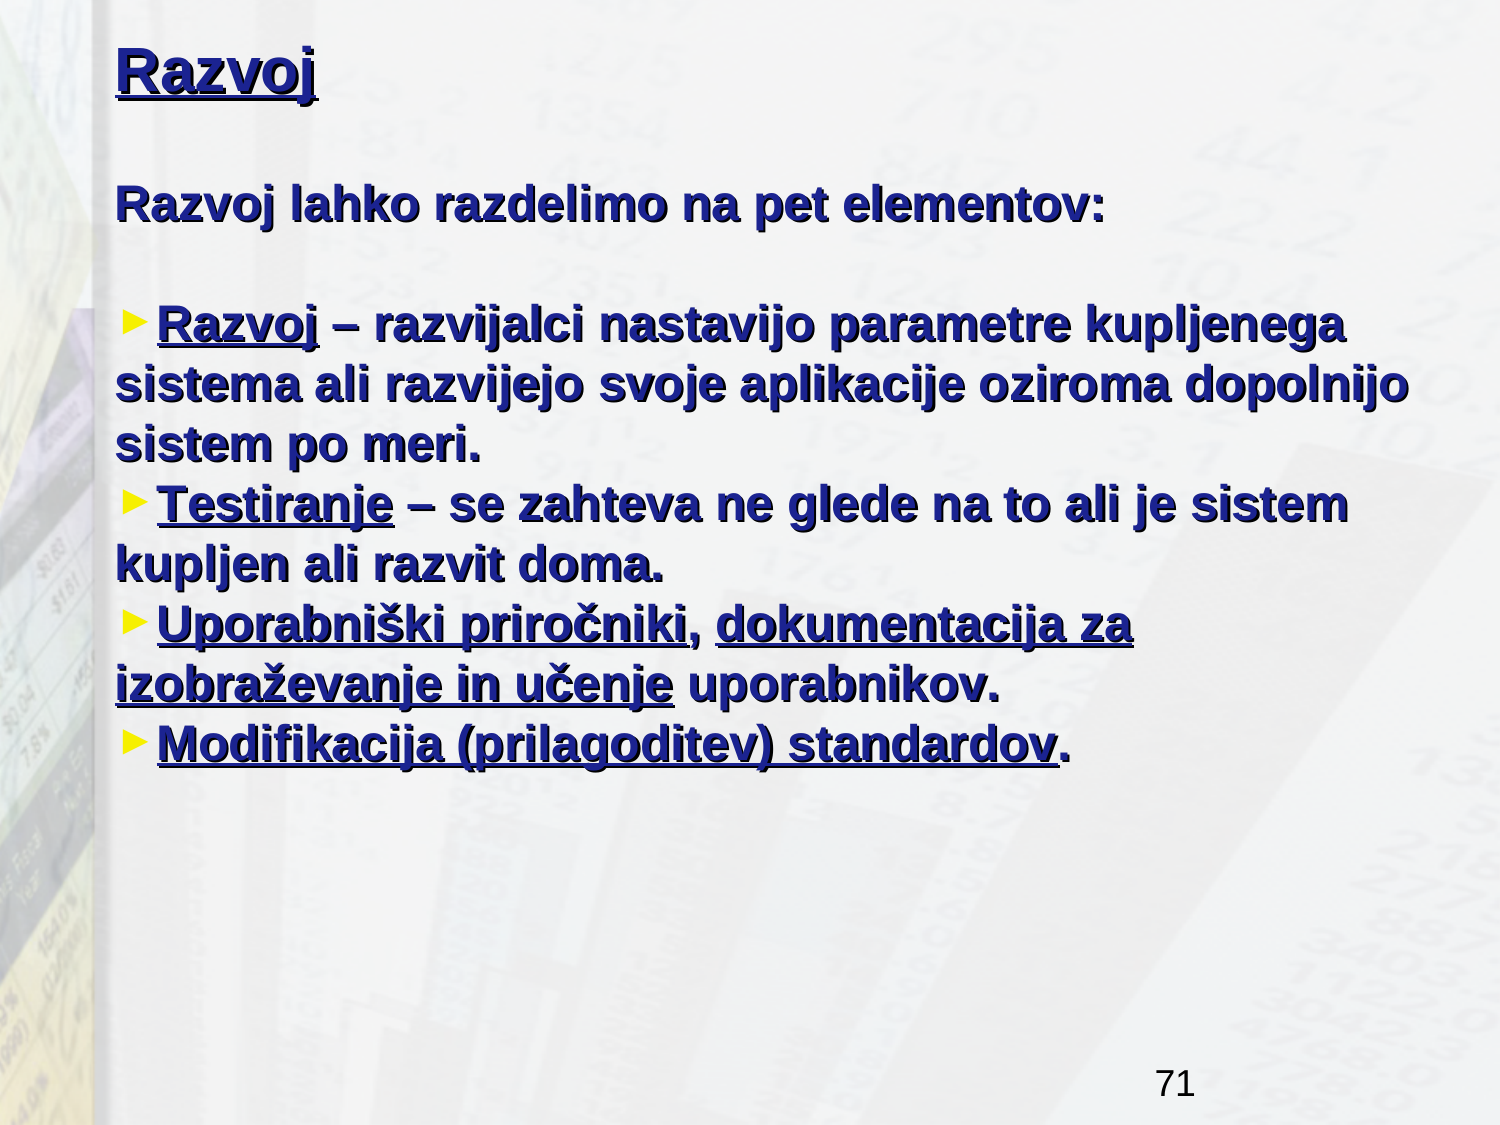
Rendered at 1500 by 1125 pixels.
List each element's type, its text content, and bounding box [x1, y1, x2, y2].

list Razvoj lahko razdelimo na pet elementov: Razvoj – razvijalci nastavijo parametre kupljenega sistema ali razvijejo svoje aplikacije oziroma dopolnijo sistem po meri. Testiranje – se zahteva ne glede na to ali je sistem kupljen ali razvit doma. Uporabniški priročniki, dokumentacija za izobraževanje in učenje uporabnikov. Modifikacija (prilagoditev) standardov. [99, 162, 1447, 876]
picture [0, 0, 1500, 1125]
title Razvoj [100, 7, 1451, 126]
